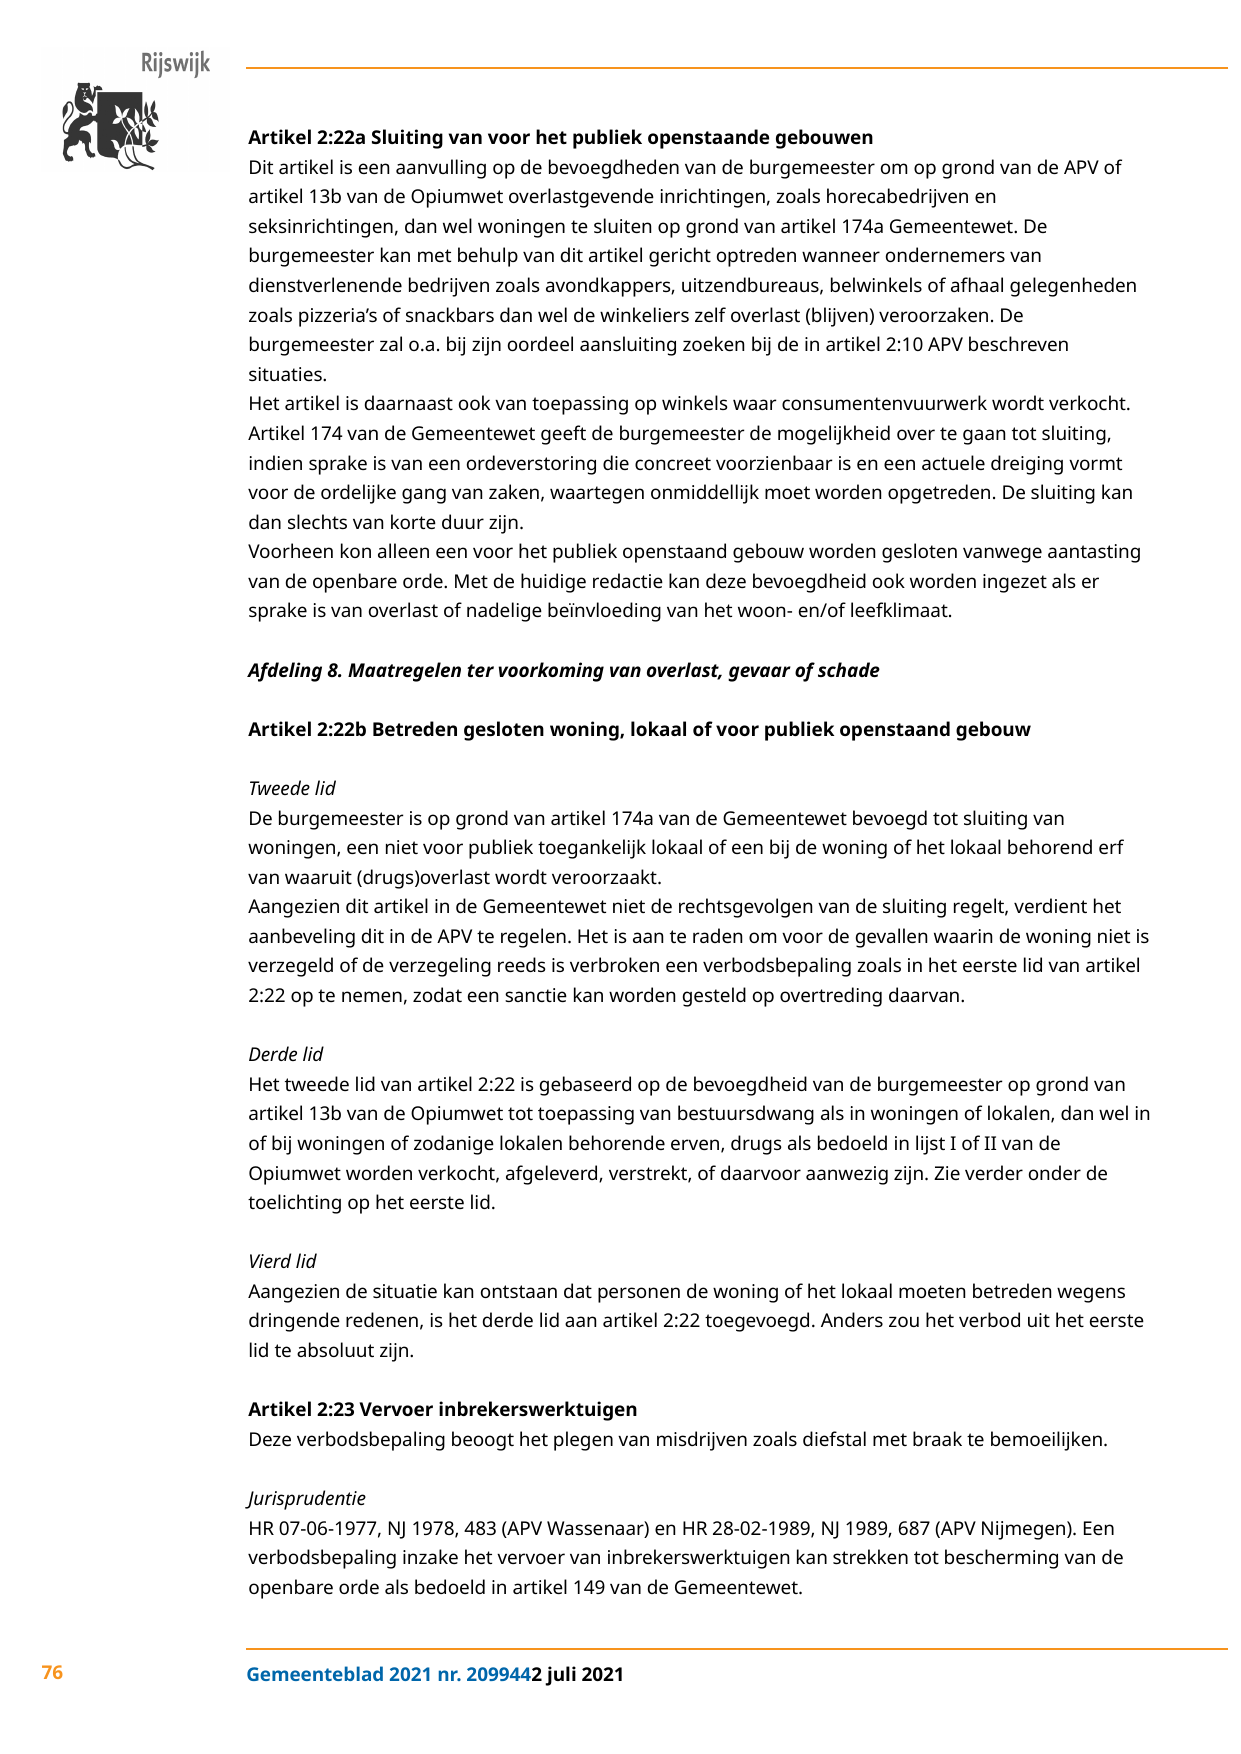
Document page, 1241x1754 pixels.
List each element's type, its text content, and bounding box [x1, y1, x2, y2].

text Deze verbodsbepaling beoogt het plegen van misdrijven zoals diefstal met braak te bemoeilijken. [248, 1426, 1152, 1452]
picture [41, 47, 231, 172]
text Aangezien de situatie kan ontstaan dat personen de woning of het lokaal moeten betreden wegens dringende redenen, is het derde lid aan artikel 2:22 toegevoegd. Anders zou het verbod uit het eerste lid te absoluut zijn. [248, 1278, 1152, 1363]
text Het tweede lid van artikel 2:22 is gebaseerd op de bevoegdheid van de burgemeester op grond van artikel 13b van de Opiumwet tot toepassing van bestuursdwang als in woningen of lokalen, dan wel in of bij woningen of zodanige lokalen behorende erven, drugs als bedoeld in lijst I of II van de Opiumwet worden verkocht, afgeleverd, verstrekt, of daarvoor aanwezig zijn. Zie verder onder de toelichting op het eerste lid. [248, 1071, 1152, 1215]
text Jurisprudentie [248, 1485, 1152, 1511]
text Afdeling 8. Maatregelen ter voorkoming van overlast, gevaar of schade [248, 657, 1152, 683]
text Aangezien dit artikel in de Gemeentewet niet de rechtsgevolgen van de sluiting regelt, verdient het aanbeveling dit in de APV te regelen. Het is aan te raden om voor de gevallen waarin de woning niet is verzegeld of de verzegeling reeds is verbroken een verbodsbepaling zoals in het eerste lid van artikel 2:22 op te nemen, zodat een sanctie kan worden gesteld op overtreding daarvan. [248, 893, 1152, 1008]
text Dit artikel is een aanvulling op de bevoegdheden van de burgemeester om op grond van de APV of artikel 13b van de Opiumwet overlastgevende inrichtingen, zoals horecabedrijven en seksinrichtingen, dan wel woningen te sluiten op grond van artikel 174a Gemeentewet. De burgemeester kan met behulp van dit artikel gericht optreden wanneer ondernemers van dienstverlenende bedrijven zoals avondkappers, uitzendbureaus, belwinkels of afhaal gelegenheden zoals pizzeria’s of snackbars dan wel de winkeliers zelf overlast (blijven) veroorzaken. De burgemeester zal o.a. bij zijn oordeel aansluiting zoeken bij de in artikel 2:10 APV beschreven situaties. [248, 154, 1152, 387]
text Tweede lid [248, 775, 1152, 801]
text Voorheen kon alleen een voor het publiek openstaand gebouw worden gesloten vanwege aantasting van de openbare orde. Met de huidige redactie kan deze bevoegdheid ook worden ingezet als er sprake is van overlast of nadelige beïnvloeding van het woon- en/of leefklimaat. [248, 538, 1152, 623]
text Het artikel is daarnaast ook van toepassing op winkels waar consumentenvuurwerk wordt verkocht. Artikel 174 van de Gemeentewet geeft de burgemeester de mogelijkheid over te gaan tot sluiting, indien sprake is van een ordeverstoring die concreet voorzienbaar is en een actuele dreiging vormt voor de ordelijke gang van zaken, waartegen onmiddellijk moet worden opgetreden. De sluiting kan dan slechts van korte duur zijn. [248, 391, 1152, 535]
text Artikel 2:22a Sluiting van voor het publiek openstaande gebouwen [248, 124, 1152, 150]
text Derde lid [248, 1041, 1152, 1067]
text Vierd lid [248, 1248, 1152, 1274]
text Artikel 2:23 Vervoer inbrekerswerktuigen [248, 1396, 1152, 1422]
text De burgemeester is op grond van artikel 174a van de Gemeentewet bevoegd tot sluiting van woningen, een niet voor publiek toegankelijk lokaal of een bij de woning of het lokaal behorend erf van waaruit (drugs)overlast wordt veroorzaakt. [248, 805, 1152, 890]
text HR 07-06-1977, NJ 1978, 483 (APV Wassenaar) en HR 28-02-1989, NJ 1989, 687 (APV Nijmegen). Een verbodsbepaling inzake het vervoer van inbrekerswerktuigen kan strekken tot bescherming van de openbare orde als bedoeld in artikel 149 van de Gemeentewet. [248, 1515, 1152, 1600]
text Artikel 2:22b Betreden gesloten woning, lokaal of voor publiek openstaand gebouw [248, 716, 1152, 742]
